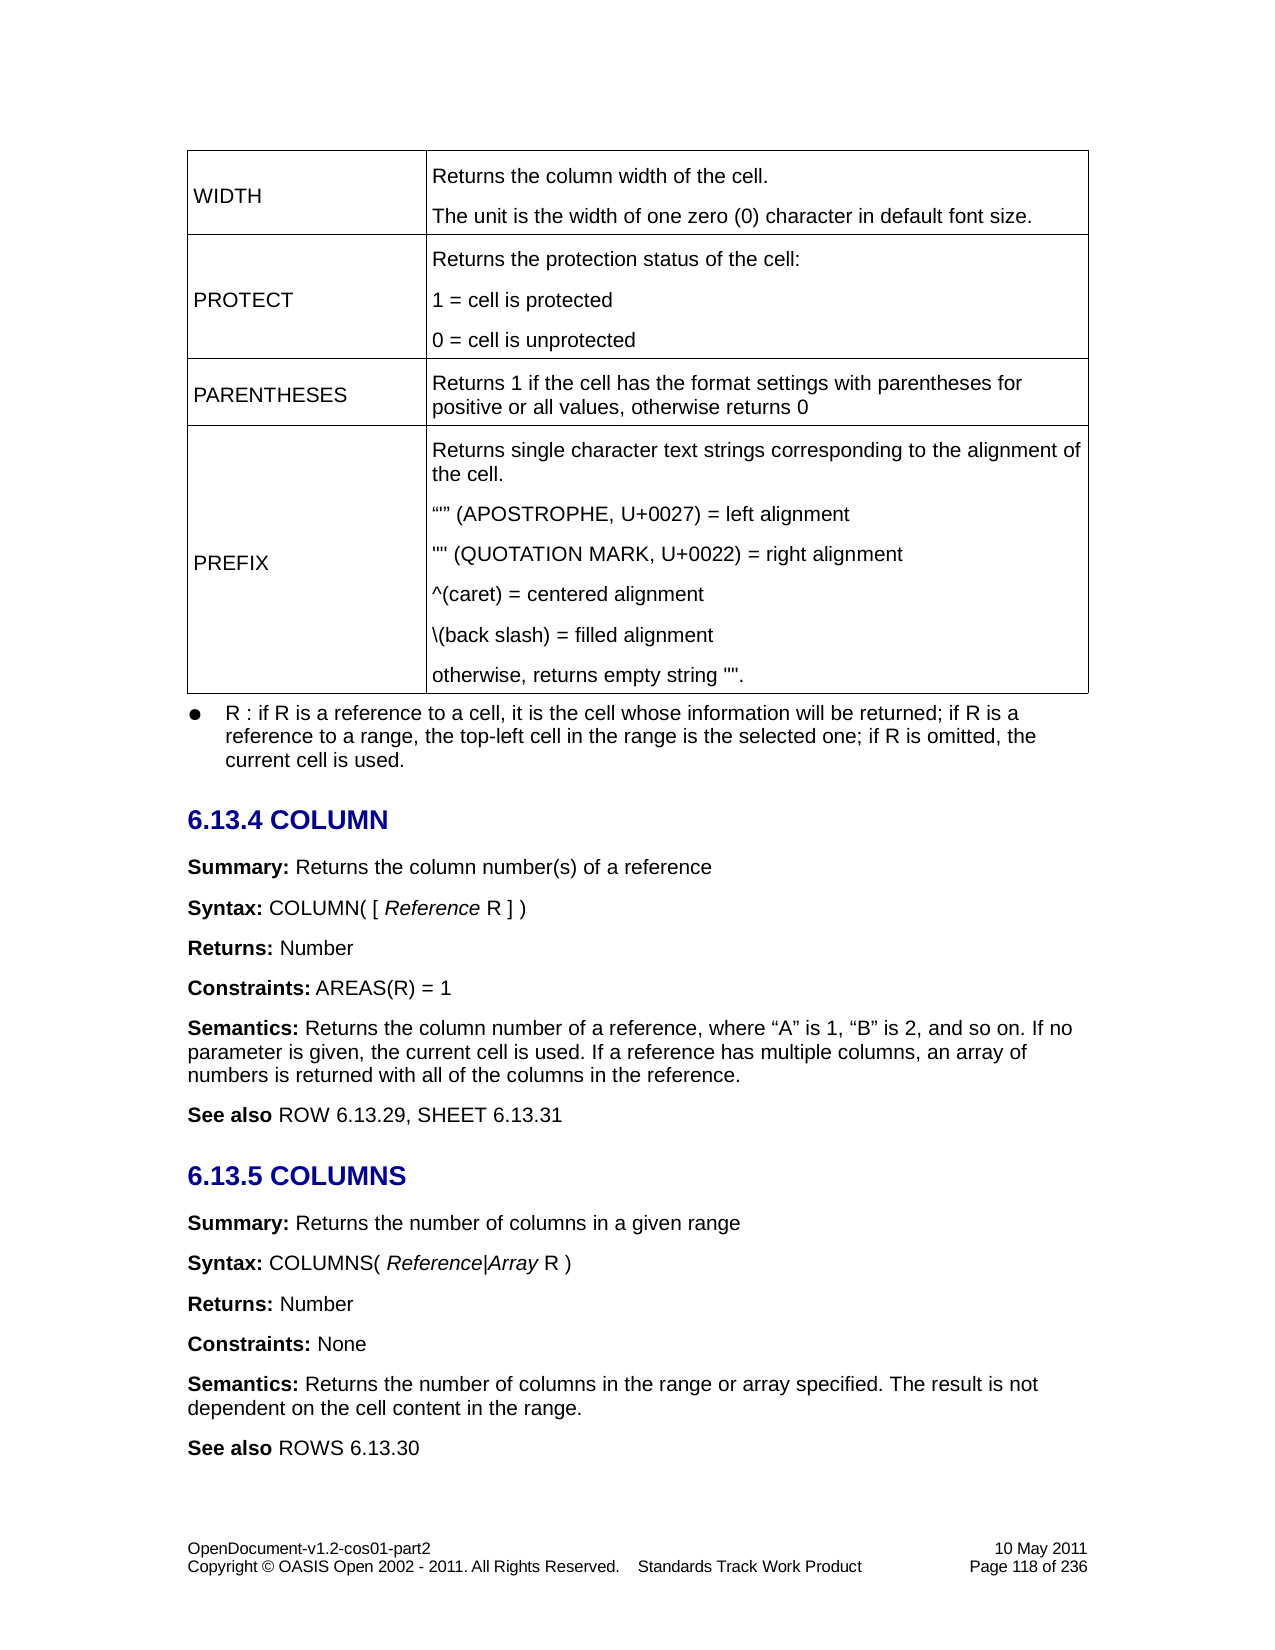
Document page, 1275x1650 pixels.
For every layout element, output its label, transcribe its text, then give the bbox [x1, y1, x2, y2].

subtitle COLUMN [187, 805, 1088, 835]
text Semantics: Returns the column number of a reference, where “A” is 1, “B” is 2, and so on. If no parameter is given, the current cell is used. If a reference has multiple columns, an array of numbers is returned with all of the columns in the reference. [187, 1017, 1088, 1087]
text Constraints: AREAS(R) = 1 [187, 976, 1088, 1000]
table_cell PARENTHESES [188, 359, 426, 424]
text Syntax: COLUMN( [ Reference R ] ) [187, 896, 1088, 919]
text Summary: Returns the column number(s) of a reference [187, 856, 1088, 879]
text Returns: Number [187, 1292, 1088, 1316]
text Returns: Number [187, 936, 1088, 960]
table_cell Returns 1 if the cell has the format settings with parentheses for positive or all values, otherwise returns 0 [427, 359, 1088, 424]
text See also ROW 6.13.29, SHEET 6.13.31 [187, 1104, 1088, 1127]
table_cell Returns the protection status of the cell: 1 = cell is protected 0 = cell is unprotected [427, 235, 1088, 357]
table_cell WIDTH [188, 151, 426, 234]
table_cell PREFIX [188, 426, 426, 692]
text Constraints: None [187, 1332, 1088, 1356]
list R : if R is a reference to a cell, it is the cell whose information will be returned; if R is a reference to a range, the top-left cell in the range is the selected one; if R is omitted, the current cell is used. [187, 701, 1088, 772]
text Semantics: Returns the number of columns in the range or array specified. The result is not dependent on the cell content in the range. [187, 1372, 1088, 1419]
table_cell PROTECT [188, 235, 426, 357]
subtitle COLUMNS [187, 1161, 1088, 1191]
text Syntax: COLUMNS( Reference|Array R ) [187, 1252, 1088, 1275]
text See also ROWS 6.13.30 [187, 1436, 1088, 1460]
table_cell Returns single character text strings corresponding to the alignment of the cell. “'” (APOSTROPHE, U+0027) = left alignment '"' (QUOTATION MARK, U+0022) = right alignment ^(caret) = centered alignment \(back slash) = filled alignment otherwise, returns empty string "". [427, 426, 1088, 692]
table_cell Returns the column width of the cell. The unit is the width of one zero (0) character in default font size. [427, 151, 1088, 234]
text Summary: Returns the number of columns in a given range [187, 1212, 1088, 1235]
